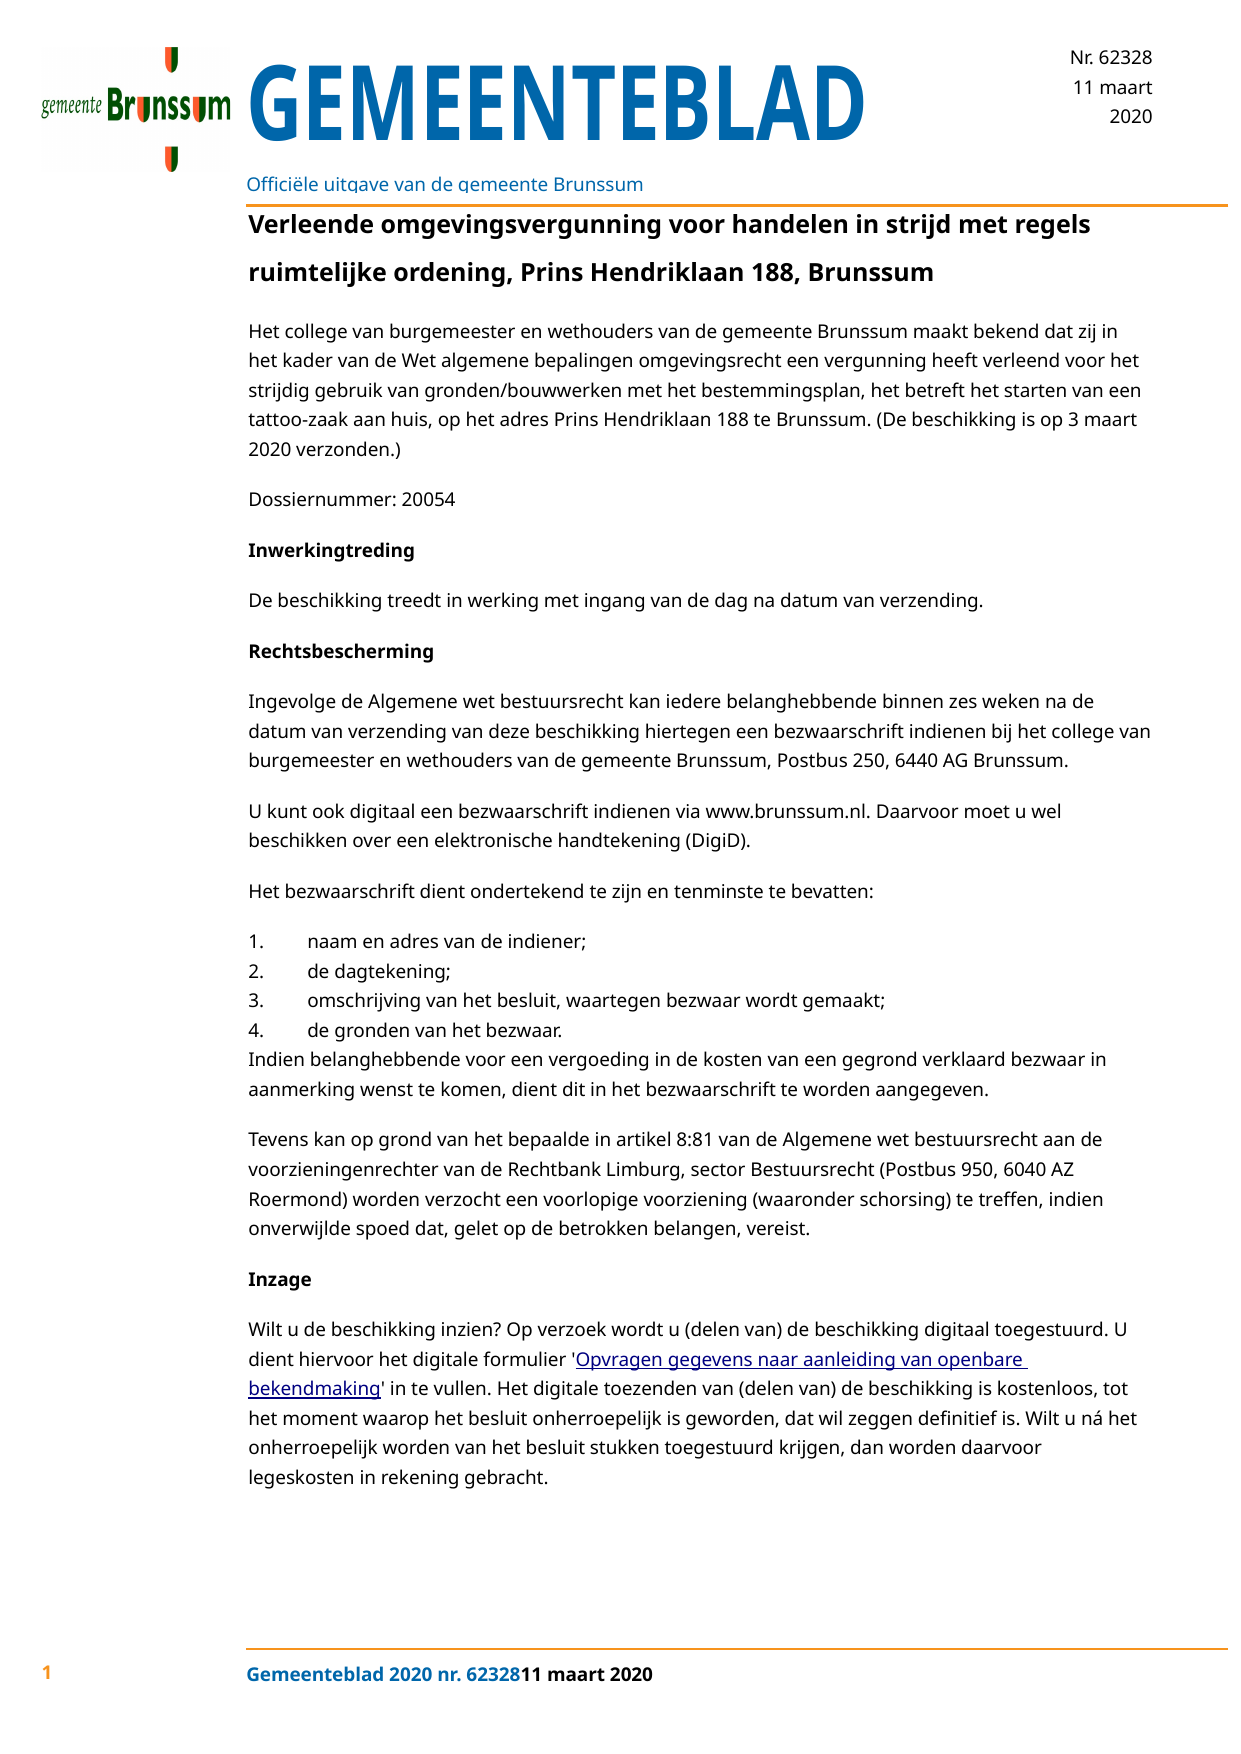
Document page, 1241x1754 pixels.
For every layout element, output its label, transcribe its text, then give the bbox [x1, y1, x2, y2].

list omschrijving van het besluit, waartegen bezwaar wordt gemaakt; [248, 987, 1152, 1013]
text Inzage [248, 1266, 1152, 1292]
picture [41, 47, 231, 172]
text U kunt ook digitaal een bezwaarschrift indienen via www.brunssum.nl. Daarvoor moet u wel beschikken over een elektronische handtekening (DigiD). [248, 798, 1152, 853]
list de gronden van het bezwaar. [248, 1017, 1152, 1043]
text Indien belanghebbende voor een vergoeding in de kosten van een gegrond verklaard bezwaar in aanmerking wenst te komen, dient dit in het bezwaarschrift te worden aangegeven. [248, 1047, 1152, 1102]
text Ingevolge de Algemene wet bestuursrecht kan iedere belanghebbende binnen zes weken na de datum van verzending van deze beschikking hiertegen een bezwaarschrift indienen bij het college van burgemeester en wethouders van de gemeente Brunssum, Postbus 250, 6440 AG Brunssum. [248, 688, 1152, 773]
text Het bezwaarschrift dient ondertekend te zijn en tenminste te bevatten: [248, 878, 1152, 904]
text Verleende omgevingsvergunning voor handelen in strijd met regels ruimtelijke ordening, Prins Hendriklaan 188, Brunssum [248, 207, 1152, 288]
text Inwerkingtreding [248, 537, 1152, 563]
text De beschikking treedt in werking met ingang van de dag na datum van verzending. [248, 587, 1152, 613]
text Rechtsbescherming [248, 638, 1152, 664]
text Wilt u de beschikking inzien? Op verzoek wordt u (delen van) de beschikking digitaal toegestuurd. U dient hiervoor het digitale formulier 'Opvragen gegevens naar aanleiding van openbare bekendmaking' in te vullen. Het digitale toezenden van (delen van) de beschikking is kostenloos, tot het moment waarop het besluit onherroepelijk is geworden, dat wil zeggen definitief is. Wilt u ná het onherroepelijk worden van het besluit stukken toegestuurd krijgen, dan worden daarvoor legeskosten in rekening gebracht. [248, 1316, 1152, 1490]
text Dossiernummer: 20054 [248, 487, 1152, 512]
text Tevens kan op grond van het bepaalde in artikel 8:81 van de Algemene wet bestuursrecht aan de voorzieningenrechter van de Rechtbank Limburg, sector Bestuursrecht (Postbus 950, 6040 AZ Roermond) worden verzocht een voorlopige voorziening (waaronder schorsing) te treffen, indien onverwijlde spoed dat, gelet op de betrokken belangen, vereist. [248, 1127, 1152, 1241]
list naam en adres van de indiener; [248, 928, 1152, 954]
text Het college van burgemeester en wethouders van de gemeente Brunssum maakt bekend dat zij in het kader van de Wet algemene bepalingen omgevingsrecht een vergunning heeft verleend voor het strijdig gebruik van gronden/bouwwerken met het bestemmingsplan, het betreft het starten van een tattoo-zaak aan huis, op het adres Prins Hendriklaan 188 te Brunssum. (De beschikking is op 3 maart 2020 verzonden.) [248, 318, 1152, 462]
list de dagtekening; [248, 958, 1152, 984]
